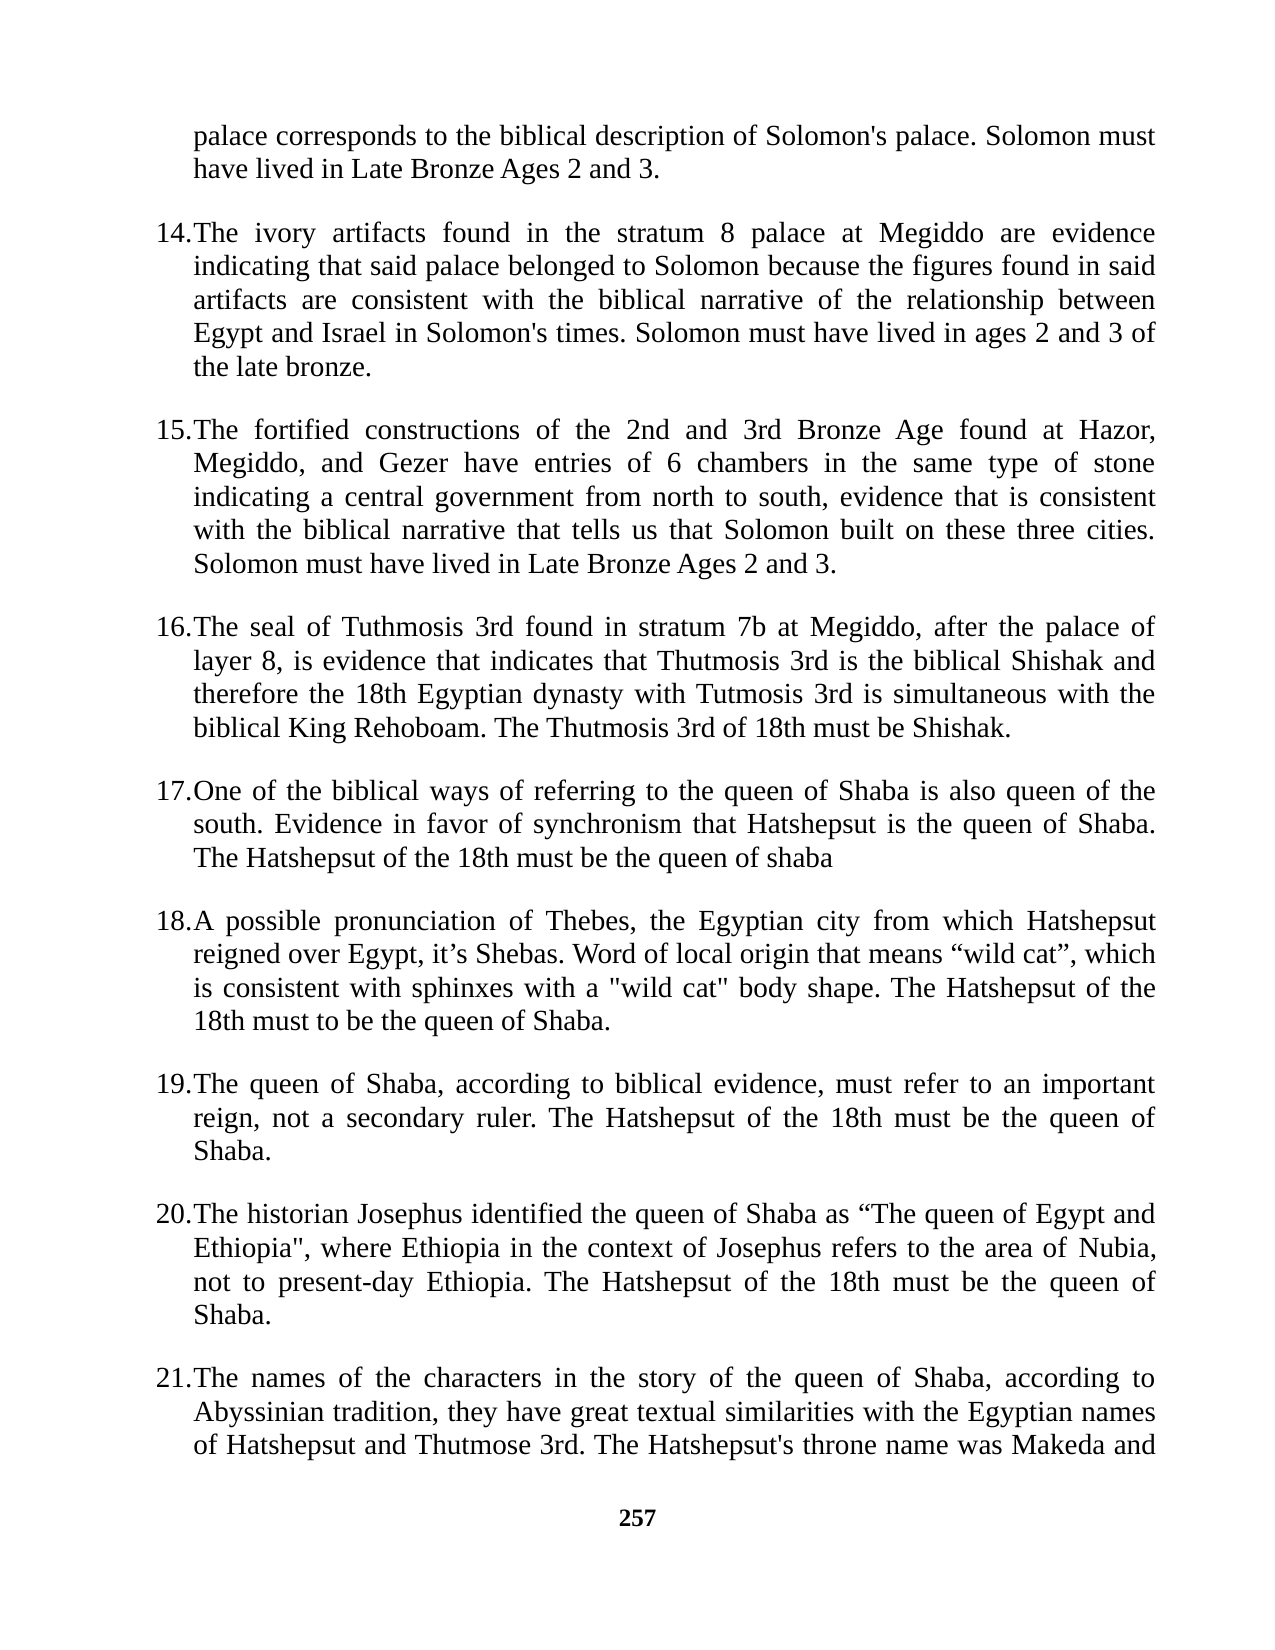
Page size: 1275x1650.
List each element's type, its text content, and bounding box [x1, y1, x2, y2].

list The seal of Tuthmosis 3rd found in stratum 7b at Megiddo, after the palace of layer 8, is evidence that indicates that Thutmosis 3rd is the biblical Shishak and therefore the 18th Egyptian dynasty with Tutmosis 3rd is simultaneous with the biblical King Rehoboam. The Thutmosis 3rd of 18th must be Shishak. [156, 609, 1157, 743]
list The names of the characters in the story of the queen of Shaba, according to Abyssinian tradition, they have great textual similarities with the Egyptian names of Hatshepsut and Thutmose 3rd. The Hatshepsut's throne name was Makeda and [156, 1360, 1157, 1461]
list One of the biblical ways of referring to the queen of Shaba is also queen of the south. Evidence in favor of synchronism that Hatshepsut is the queen of Shaba. The Hatshepsut of the 18th must be the queen of shaba [156, 773, 1157, 873]
list The historian Josephus identified the queen of Shaba as “The queen of Egypt and Ethiopia", where Ethiopia in the context of Josephus refers to the area of ​​Nubia, not to present-day Ethiopia. The Hatshepsut of the 18th must be the queen of Shaba. [156, 1197, 1157, 1331]
list The ivory artifacts found in the stratum 8 palace at Megiddo are evidence indicating that said palace belonged to Solomon because the figures found in said artifacts are consistent with the biblical narrative of the relationship between Egypt and Israel in Solomon's times. Solomon must have lived in ages 2 and 3 of the late bronze. [156, 215, 1157, 382]
list palace corresponds to the biblical description of Solomon's palace. Solomon must have lived in Late Bronze Ages 2 and 3. [156, 118, 1157, 185]
list A possible pronunciation of Thebes, the Egyptian city from which Hatshepsut reigned over Egypt, it’s Shebas. Word of local origin that means “wild cat”, which is consistent with sphinxes with a "wild cat" body shape. The Hatshepsut of the 18th must to be the queen of Shaba. [156, 903, 1157, 1037]
list The queen of Shaba, according to biblical evidence, must refer to an important reign, not a secondary ruler. The Hatshepsut of the 18th must be the queen of Shaba. [156, 1066, 1157, 1167]
list The fortified constructions of the 2nd and 3rd Bronze Age found at Hazor, Megiddo, and Gezer have entries of 6 chambers in the same type of stone indicating a central government from north to south, evidence that is consistent with the biblical narrative that tells us that Solomon built on these three cities. Solomon must have lived in Late Bronze Ages 2 and 3. [156, 412, 1157, 579]
